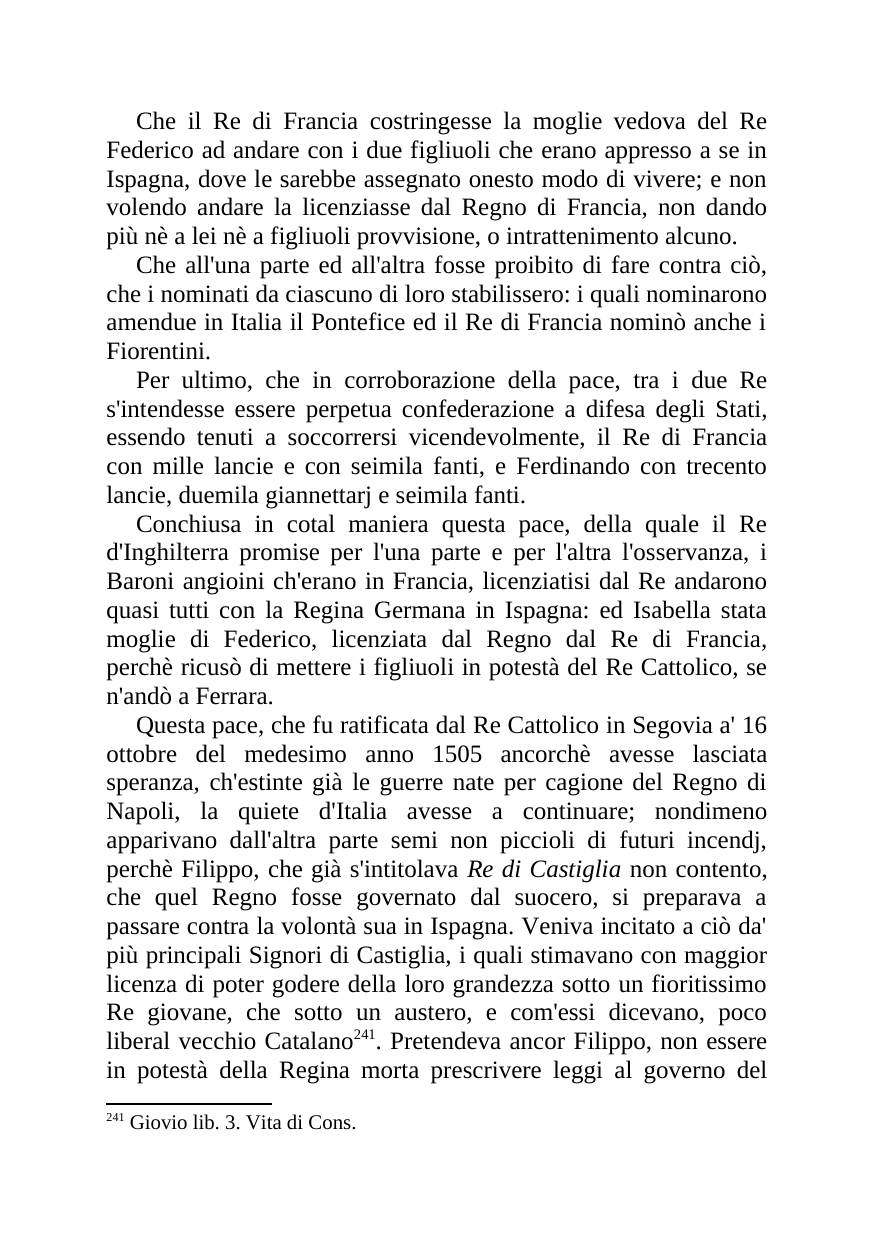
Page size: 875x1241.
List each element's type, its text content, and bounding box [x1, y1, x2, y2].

text Per ultimo, che in corroborazione della pace, tra i due Re s'intendesse essere perpetua confederazione a difesa degli Stati, essendo tenuti a soccorrersi vicendevolmente, il Re di Francia con mille lancie e con seimila fanti, e Ferdinando con trecento lancie, duemila giannettarj e seimila fanti. [106, 365, 768, 509]
text Che il Re di Francia costringesse la moglie vedova del Re Federico ad andare con i due figliuoli che erano appresso a se in Ispagna, dove le sarebbe assegnato onesto modo di vivere; e non volendo andare la licenziasse dal Regno di Francia, non dando più nè a lei nè a figliuoli provvisione, o intrattenimento alcuno. [106, 106, 768, 250]
text Conchiusa in cotal maniera questa pace, della quale il Re d'Inghilterra promise per l'una parte e per l'altra l'osservanza, i Baroni angioini ch'erano in Francia, licenziatisi dal Re andarono quasi tutti con la Regina Germana in Ispagna: ed Isabella stata moglie di Federico, licenziata dal Regno dal Re di Francia, perchè ricusò di mettere i figliuoli in potestà del Re Cattolico, se n'andò a Ferrara. [106, 509, 768, 710]
text Giovio lib. 3. Vita di Cons. [106, 1110, 768, 1134]
text Questa pace, che fu ratificata dal Re Cattolico in Segovia a' 16 ottobre del medesimo anno 1505 ancorchè avesse lasciata speranza, ch'estinte già le guerre nate per cagione del Regno di Napoli, la quiete d'Italia avesse a continuare; nondimeno apparivano dall'altra parte semi non piccioli di futuri incendj, perchè Filippo, che già s'intitolava Re di Castiglia non contento, che quel Regno fosse governato dal suocero, si preparava a passare contra la volontà sua in Ispagna. Veniva incitato a ciò da' più principali Signori di Castiglia, i quali stimavano con maggior licenza di poter godere della loro grandezza sotto un fioritissimo Re giovane, che sotto un austero, e com'essi dicevano, poco liberal vecchio Catalano. Pretendeva ancor Filippo, non essere in potestà della Regina morta prescrivere leggi al governo del [106, 710, 768, 1084]
text Che all'una parte ed all'altra fosse proibito di fare contra ciò, che i nominati da ciascuno di loro stabilissero: i quali nominarono amendue in Italia il Pontefice ed il Re di Francia nominò anche i Fiorentini. [106, 250, 768, 365]
